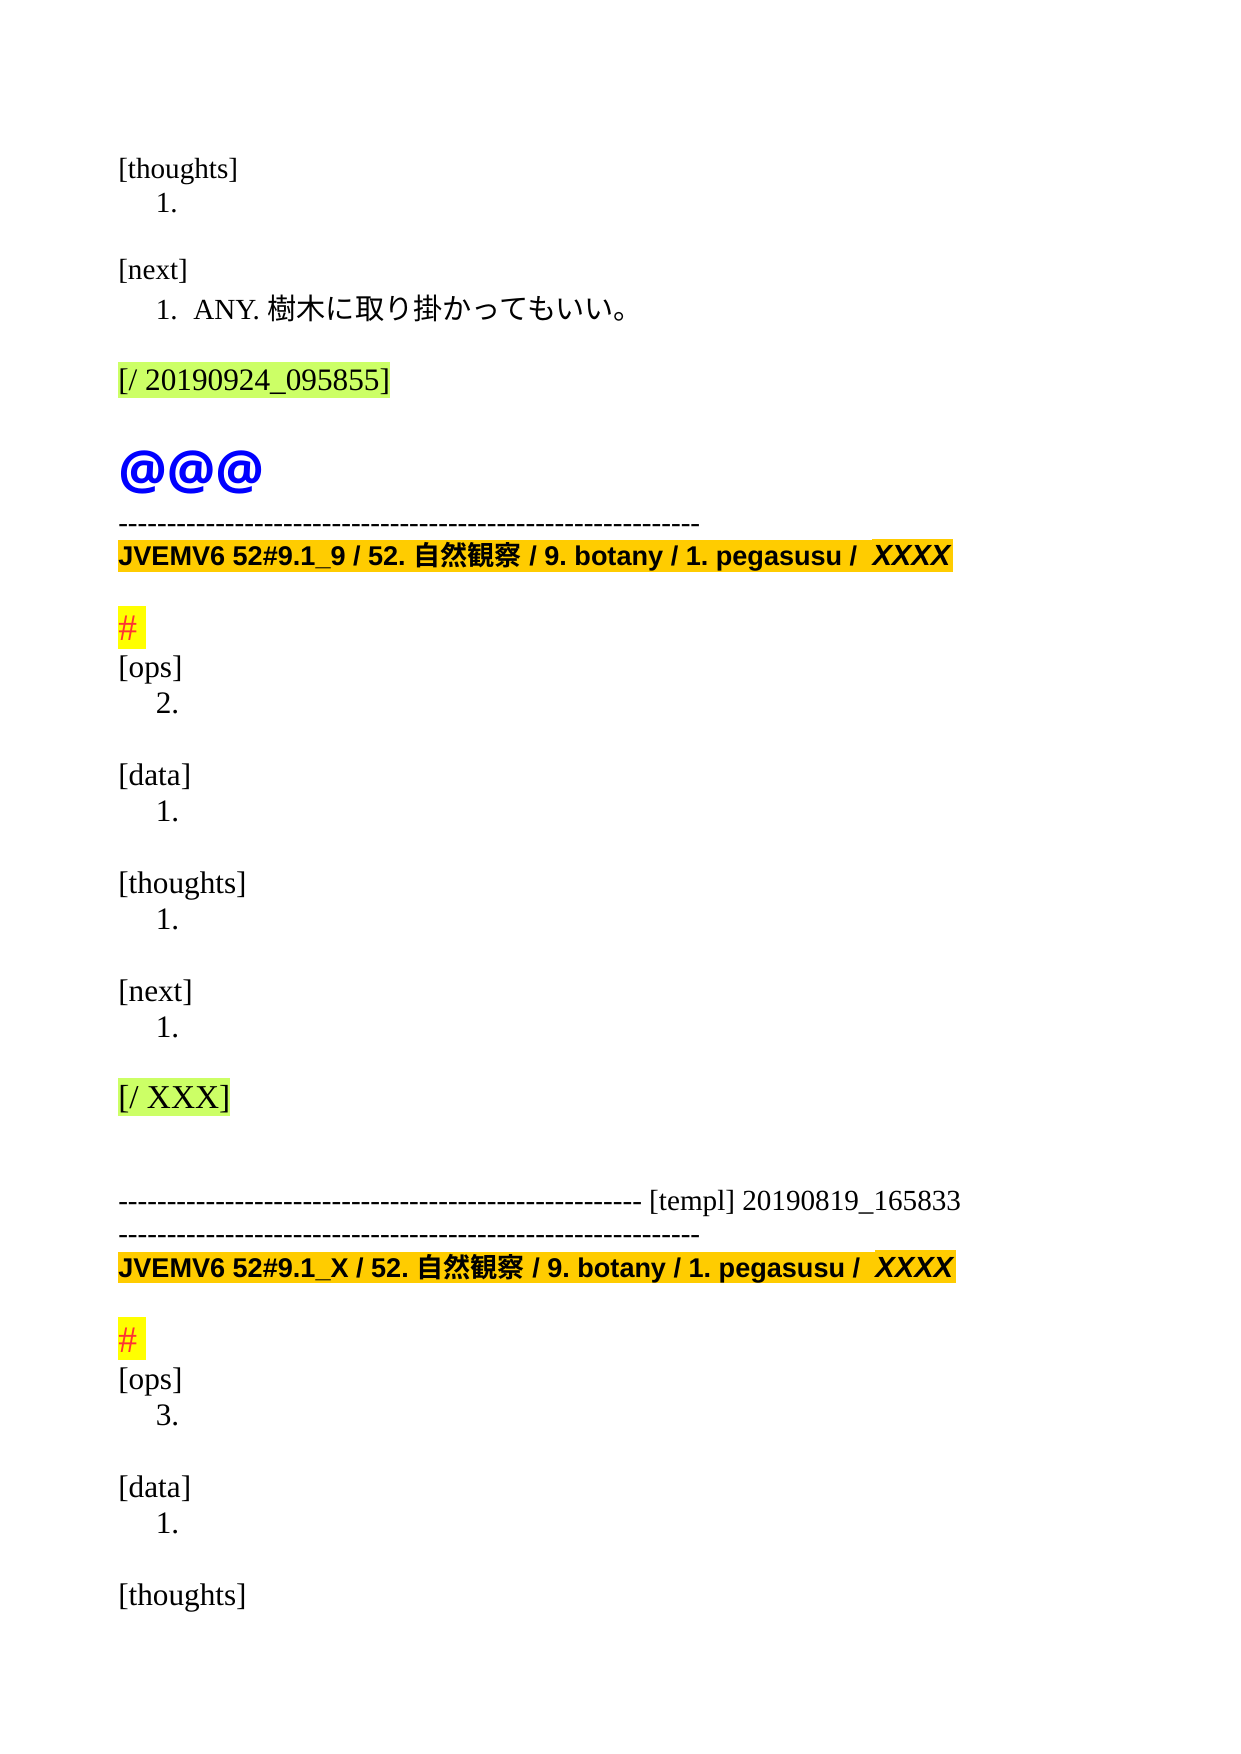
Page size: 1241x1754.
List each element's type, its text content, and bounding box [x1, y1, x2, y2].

text ------------------------------------------------------------ [118, 1216, 1122, 1250]
text [thoughts] [118, 1576, 1122, 1612]
text JVEMV6 52#9.1_9 / 52. 自然観察 / 9. botany / 1. pegasusu / XXXX [118, 538, 1122, 572]
text [ops] [118, 1360, 1122, 1396]
text ------------------------------------------------------------ [118, 505, 1122, 538]
text [data] [118, 1468, 1122, 1504]
text # [118, 606, 1122, 649]
text [thoughts] [118, 152, 1122, 185]
text [/ 20190924_095855] [118, 362, 1122, 398]
text [data] [118, 756, 1122, 792]
list ANY. 樹木に取り掛かってもいい。 [156, 286, 1122, 328]
text # [118, 1317, 1122, 1360]
text [next] [118, 972, 1122, 1008]
text [ops] [118, 649, 1122, 684]
text [/ XXX] [118, 1077, 1122, 1116]
text [thoughts] [118, 864, 1122, 900]
text @@@ [118, 431, 1122, 505]
text ------------------------------------------------------ [templ] 20190819_165833 [118, 1183, 1122, 1216]
text JVEMV6 52#9.1_X / 52. 自然観察 / 9. botany / 1. pegasusu / XXXX [118, 1250, 1122, 1283]
text [next] [118, 252, 1122, 286]
